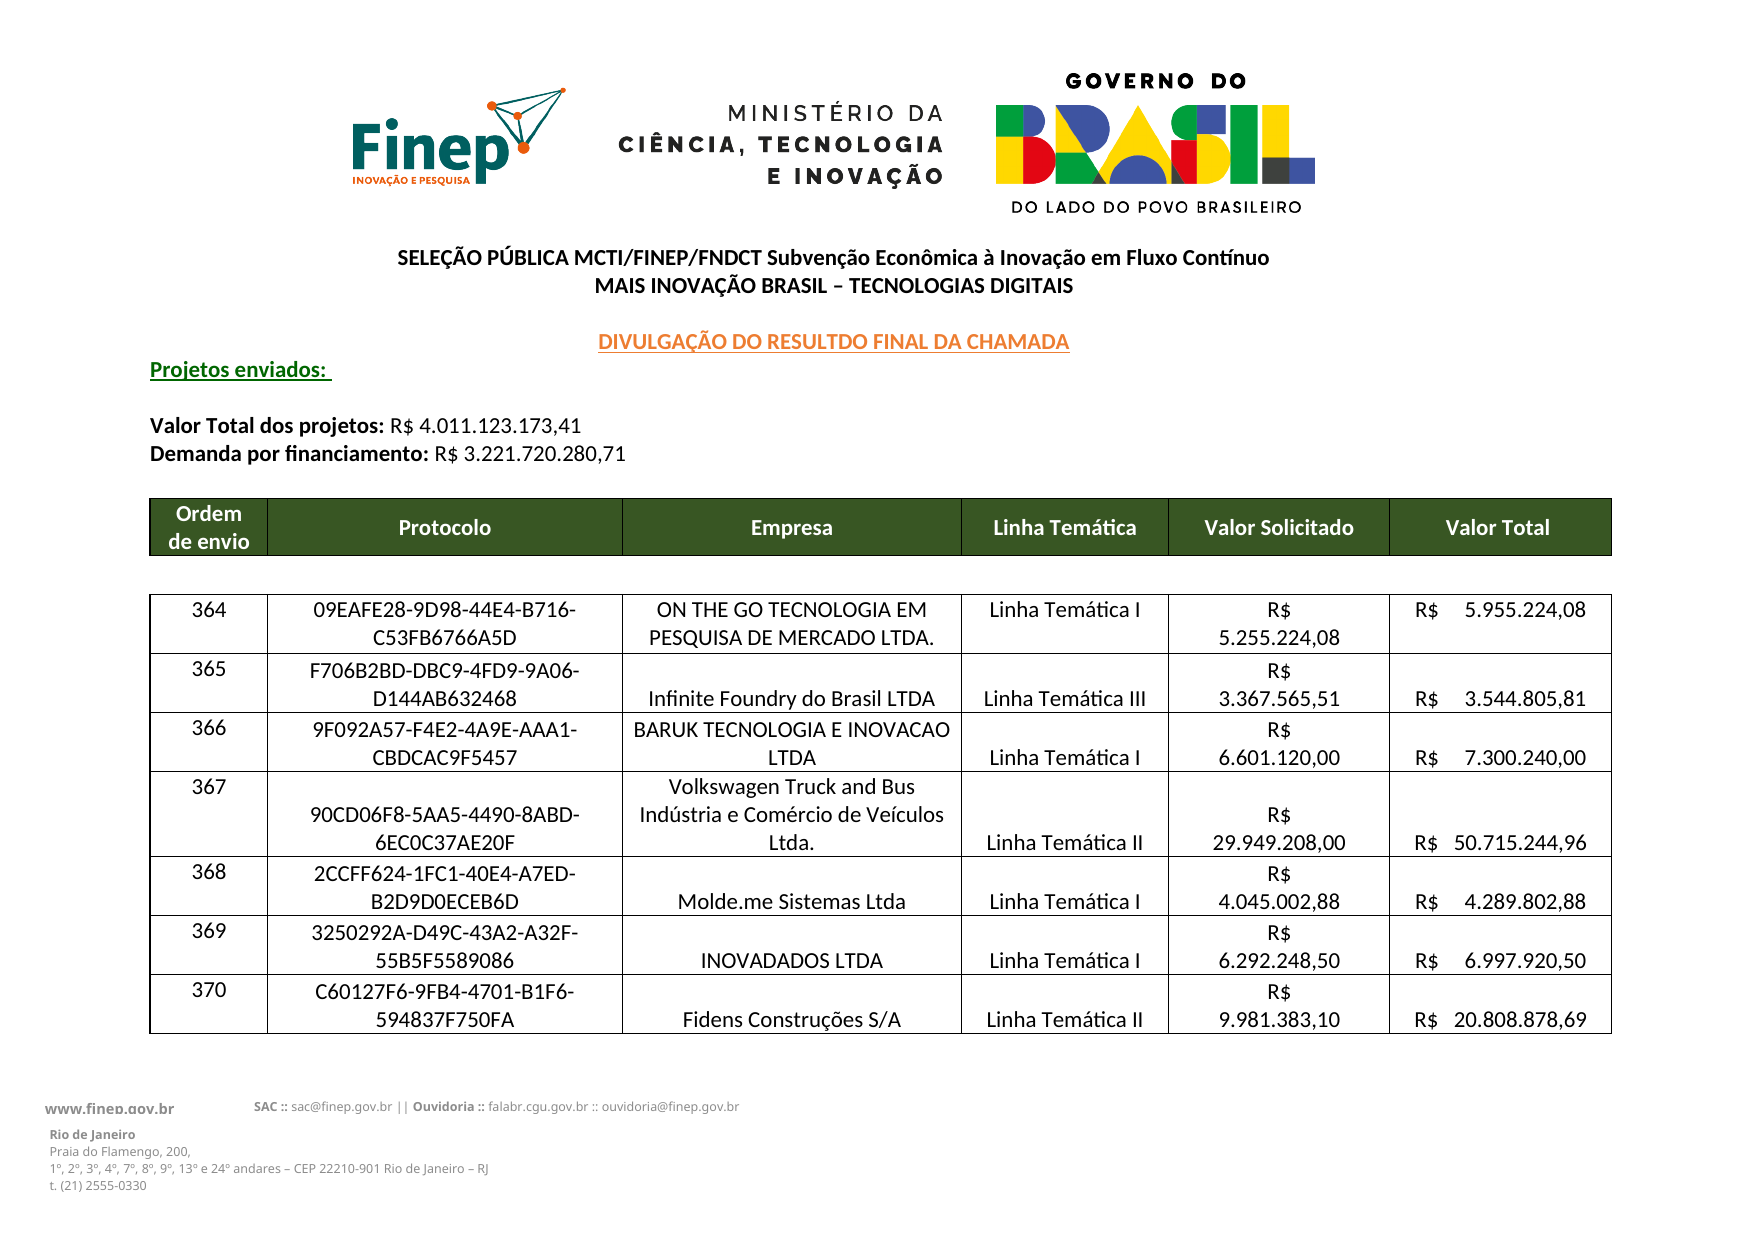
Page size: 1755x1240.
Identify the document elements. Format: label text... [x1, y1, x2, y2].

table_cell Linha Temática I [962, 713, 1168, 771]
table_cell Linha Temática III [962, 654, 1168, 712]
table_cell 9F092A57-F4E2-4A9E-AAA1-CBDCAC9F5457 [268, 713, 622, 771]
table_cell 3250292A-D49C-43A2-A32F-55B5F5589086 [268, 916, 622, 974]
table_cell R$ 6.997.920,50 [1390, 916, 1611, 974]
table_cell 367 [151, 772, 267, 856]
table_cell 2CCFF624-1FC1-40E4-A7ED-B2D9D0ECEB6D [268, 857, 622, 915]
table_cell 370 [151, 975, 267, 1033]
table_cell R$ 7.300.240,00 [1390, 713, 1611, 771]
table_cell R$ 6.601.120,00 [1169, 713, 1389, 771]
table_cell R$ 5.955.224,08 [1390, 595, 1611, 653]
table_cell R$ 3.367.565,51 [1169, 654, 1389, 712]
table_cell Linha Temática I [962, 857, 1168, 915]
table_cell R$ 29.949.208,00 [1169, 772, 1389, 856]
table_cell INOVADADOS LTDA [623, 916, 961, 974]
table_cell R$ 20.808.878,69 [1390, 975, 1611, 1033]
table_cell R$ 9.981.383,10 [1169, 975, 1389, 1033]
table_cell 369 [151, 916, 267, 974]
table_cell 364 [151, 595, 267, 653]
table_cell R$ 6.292.248,50 [1169, 916, 1389, 974]
table_cell Infinite Foundry do Brasil LTDA [623, 654, 961, 712]
table_cell Linha Temática I [962, 595, 1168, 653]
table_cell R$ 4.289.802,88 [1390, 857, 1611, 915]
table_cell Linha Temática II [962, 975, 1168, 1033]
table_cell R$ 50.715.244,96 [1390, 772, 1611, 856]
table_cell F706B2BD-DBC9-4FD9-9A06-D144AB632468 [268, 654, 622, 712]
table_cell Fidens Construções S/A [623, 975, 961, 1033]
table_cell Linha Temática II [962, 772, 1168, 856]
table_cell R$ 4.045.002,88 [1169, 857, 1389, 915]
table_cell BARUK TECNOLOGIA E INOVACAO LTDA [623, 713, 961, 771]
table_cell C60127F6-9FB4-4701-B1F6-594837F750FA [268, 975, 622, 1033]
table_cell 366 [151, 713, 267, 771]
table_cell ON THE GO TECNOLOGIA EM PESQUISA DE MERCADO LTDA. [623, 595, 961, 653]
table_cell R$ 3.544.805,81 [1390, 654, 1611, 712]
table_cell 365 [151, 654, 267, 712]
table_cell Molde.me Sistemas Ltda [623, 857, 961, 915]
table_cell 09EAFE28-9D98-44E4-B716-C53FB6766A5D [268, 595, 622, 653]
table_cell Linha Temática I [962, 916, 1168, 974]
table_cell Volkswagen Truck and Bus Indústria e Comércio de Veículos Ltda. [623, 772, 961, 856]
table_cell 90CD06F8-5AA5-4490-8ABD-6EC0C37AE20F [268, 772, 622, 856]
table_cell 368 [151, 857, 267, 915]
table_cell R$ 5.255.224,08 [1169, 595, 1389, 653]
